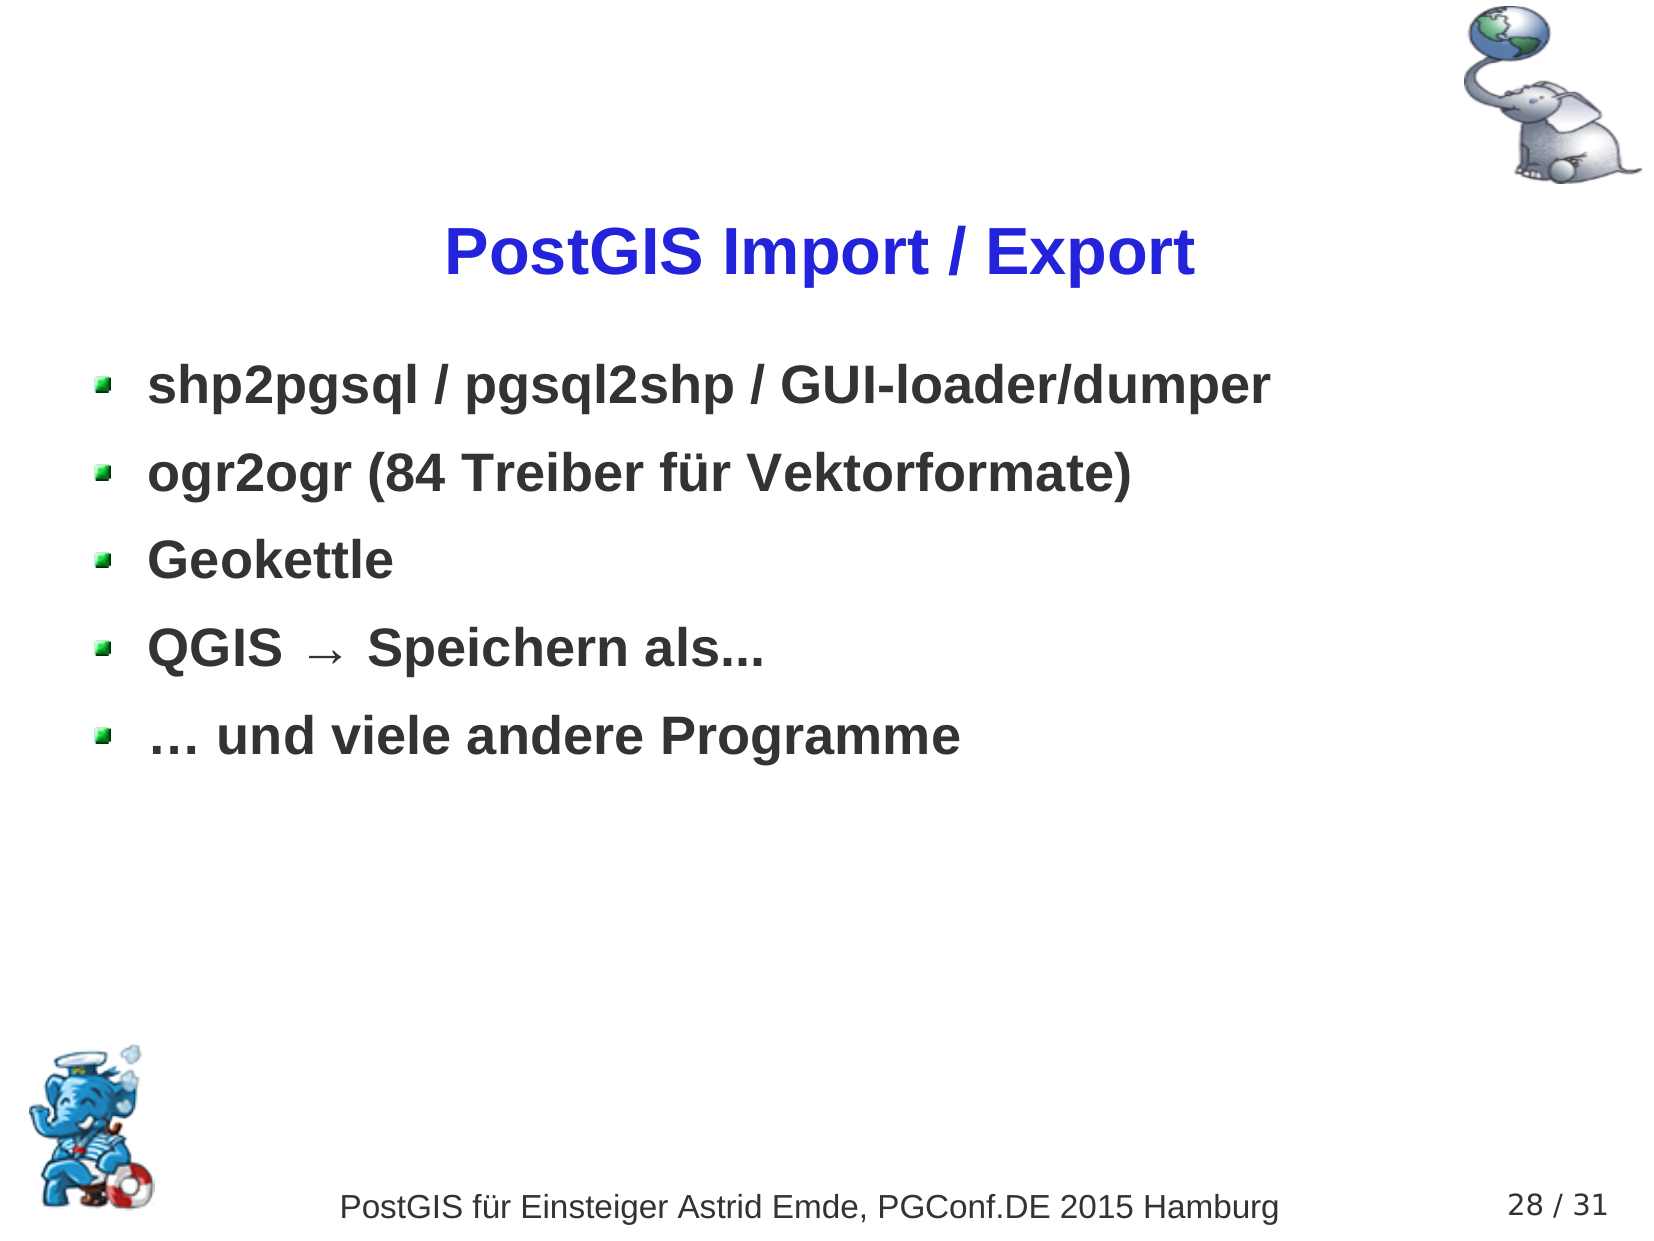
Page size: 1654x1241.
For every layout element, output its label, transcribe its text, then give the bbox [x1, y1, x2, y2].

picture [1464, 6, 1642, 184]
title PostGIS Import / Export [76, 177, 1565, 325]
list shp2pgsql / pgsql2shp / GUI-loader/dumper ogr2ogr (84 Treiber für Vektorformate) Geokettle QGIS → Speichern als... … und viele andere Programme [76, 354, 1565, 1173]
picture [29, 1044, 155, 1211]
